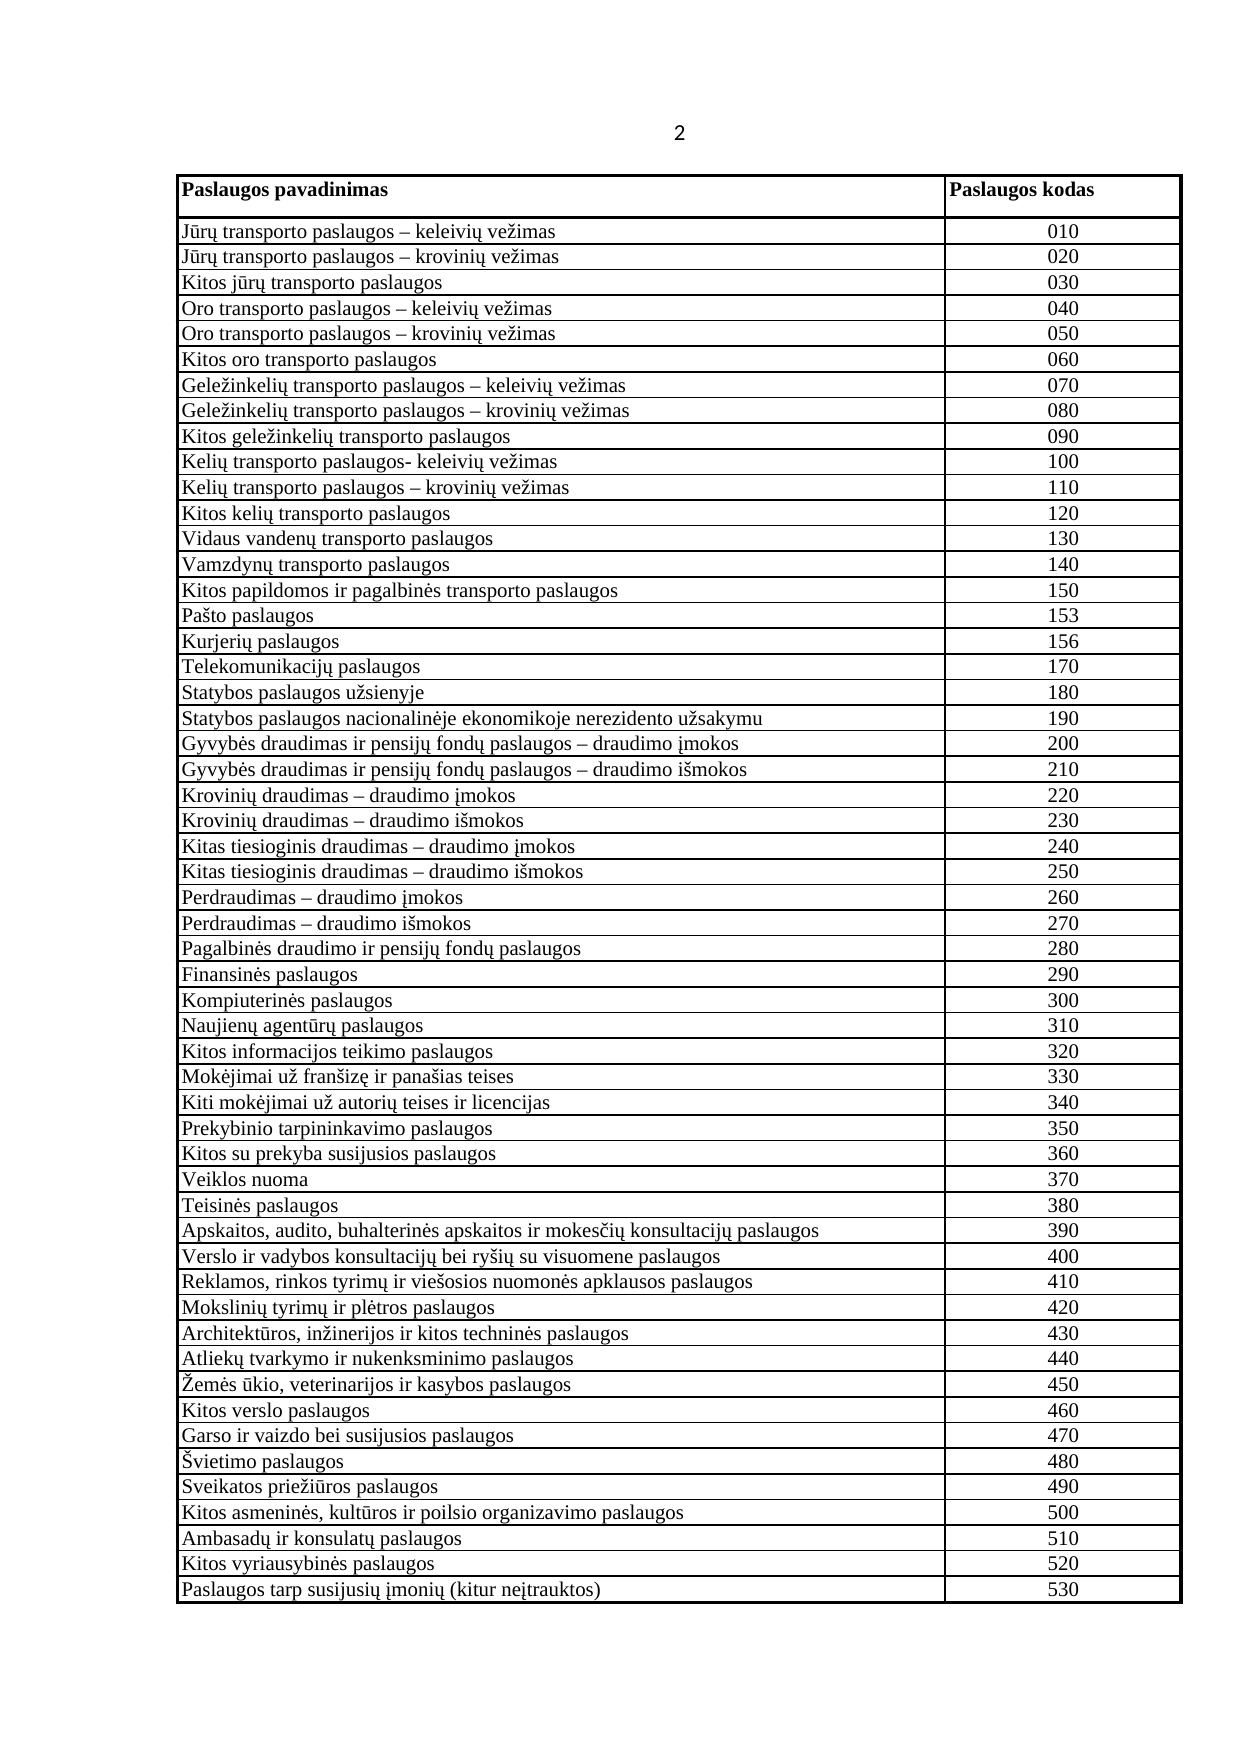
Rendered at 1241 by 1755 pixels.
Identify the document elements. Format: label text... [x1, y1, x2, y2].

table_header Paslaugos kodas [946, 177, 1179, 216]
table_header Paslaugos pavadinimas [179, 177, 944, 216]
